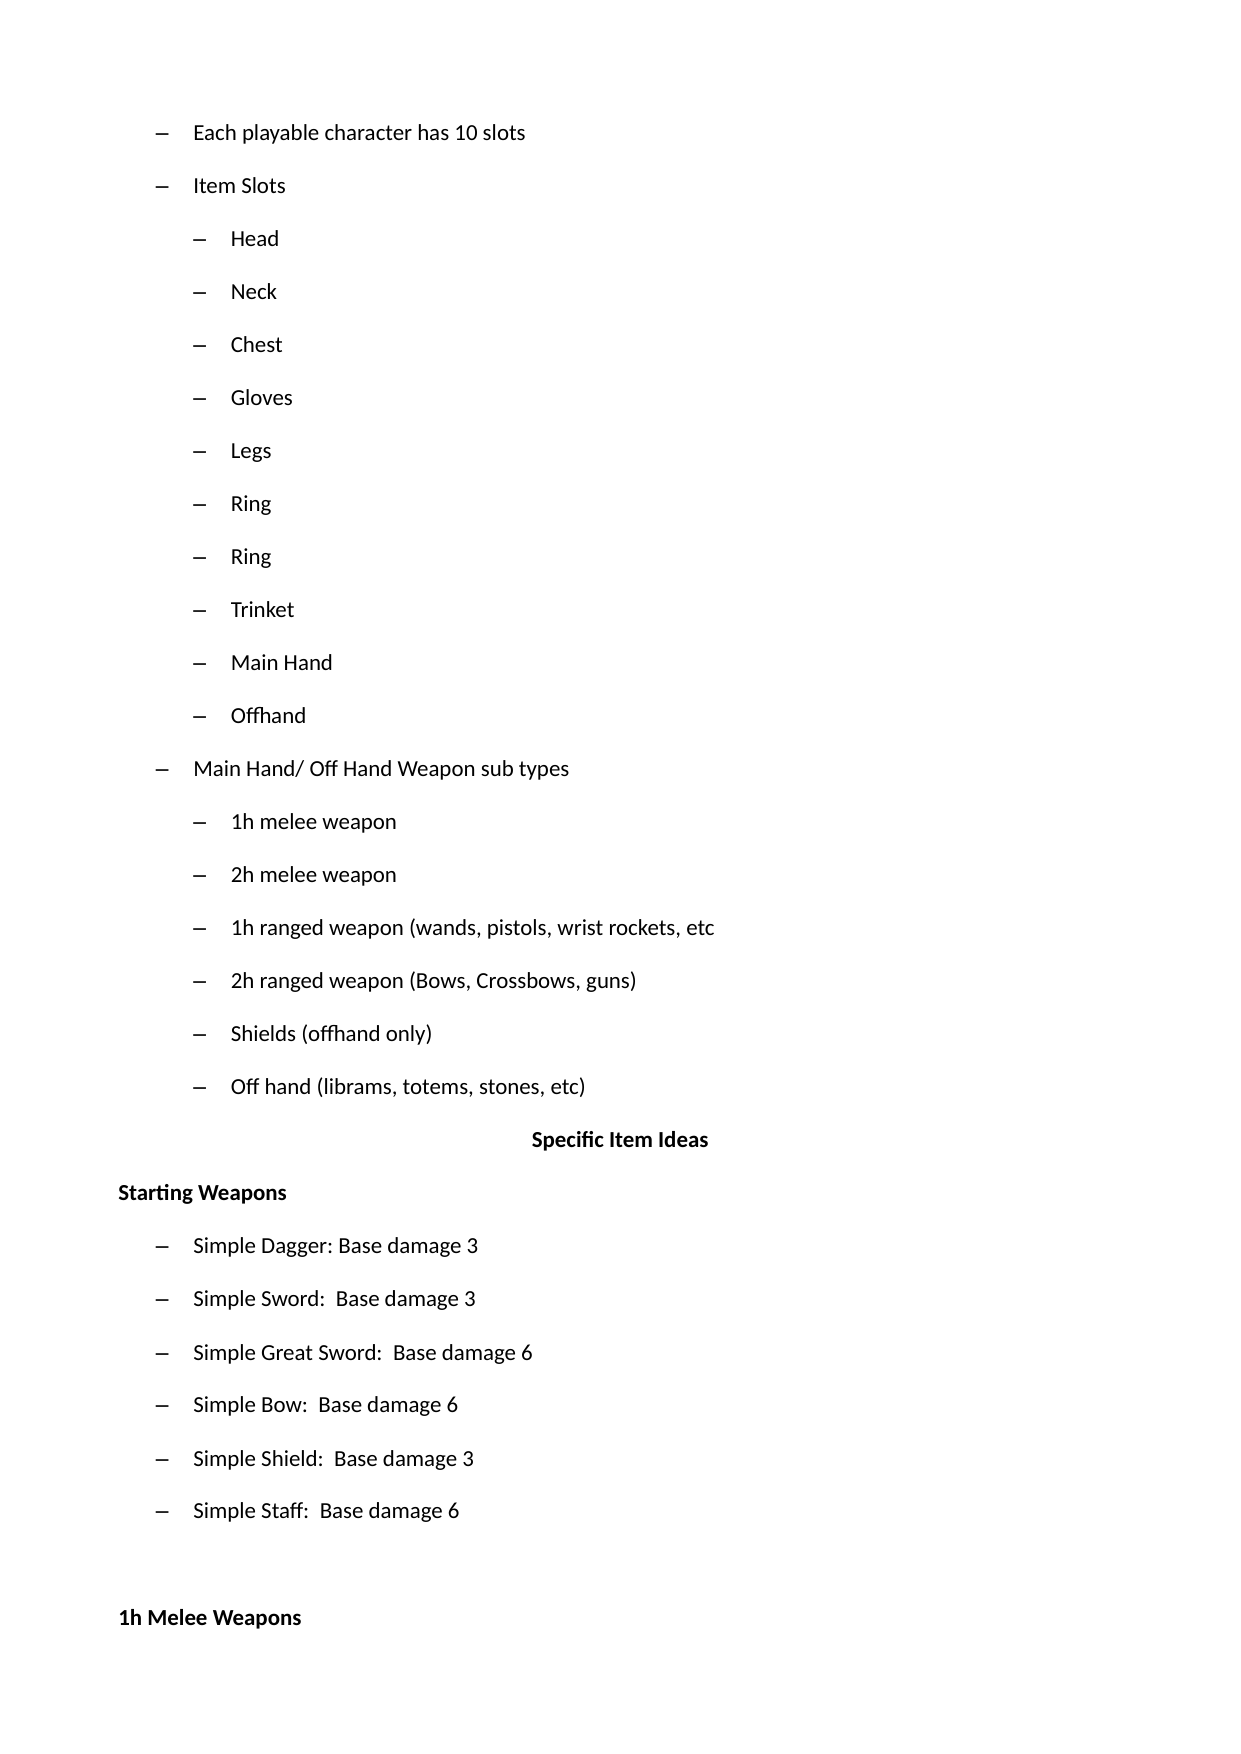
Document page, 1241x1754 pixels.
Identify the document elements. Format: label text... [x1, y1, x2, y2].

list Ring [193, 489, 1122, 517]
list Head [193, 224, 1122, 252]
list 1h ranged weapon (wands, pistols, wrist rockets, etc [193, 913, 1122, 941]
list Legs [193, 436, 1122, 464]
list Simple Great Sword: Base damage 6 [156, 1338, 1122, 1366]
list Neck [193, 277, 1122, 305]
list Main Hand/ Off Hand Weapon sub types [156, 754, 1122, 782]
list Off hand (librams, totems, stones, etc) [193, 1072, 1122, 1101]
list Trinket [193, 595, 1122, 623]
list 1h melee weapon [193, 807, 1122, 835]
list Simple Dagger: Base damage 3 [156, 1232, 1122, 1259]
text Starting Weapons [118, 1178, 1122, 1207]
list Main Hand [193, 648, 1122, 676]
list Simple Staff: Base damage 6 [156, 1497, 1122, 1525]
list Chest [193, 330, 1122, 358]
list Shields (offhand only) [193, 1019, 1122, 1047]
list 2h melee weapon [193, 860, 1122, 888]
text Specific Item Ideas [118, 1126, 1122, 1153]
list Ring [193, 542, 1122, 570]
list Gloves [193, 383, 1122, 411]
list Offhand [193, 701, 1122, 729]
list Simple Bow: Base damage 6 [156, 1391, 1122, 1419]
list Simple Sword: Base damage 3 [156, 1284, 1122, 1313]
list 2h ranged weapon (Bows, Crossbows, guns) [193, 966, 1122, 994]
text 1h Melee Weapons [118, 1603, 1122, 1631]
list Each playable character has 10 slots [156, 118, 1122, 146]
list Simple Shield: Base damage 3 [156, 1444, 1122, 1472]
list Item Slots [156, 171, 1122, 199]
